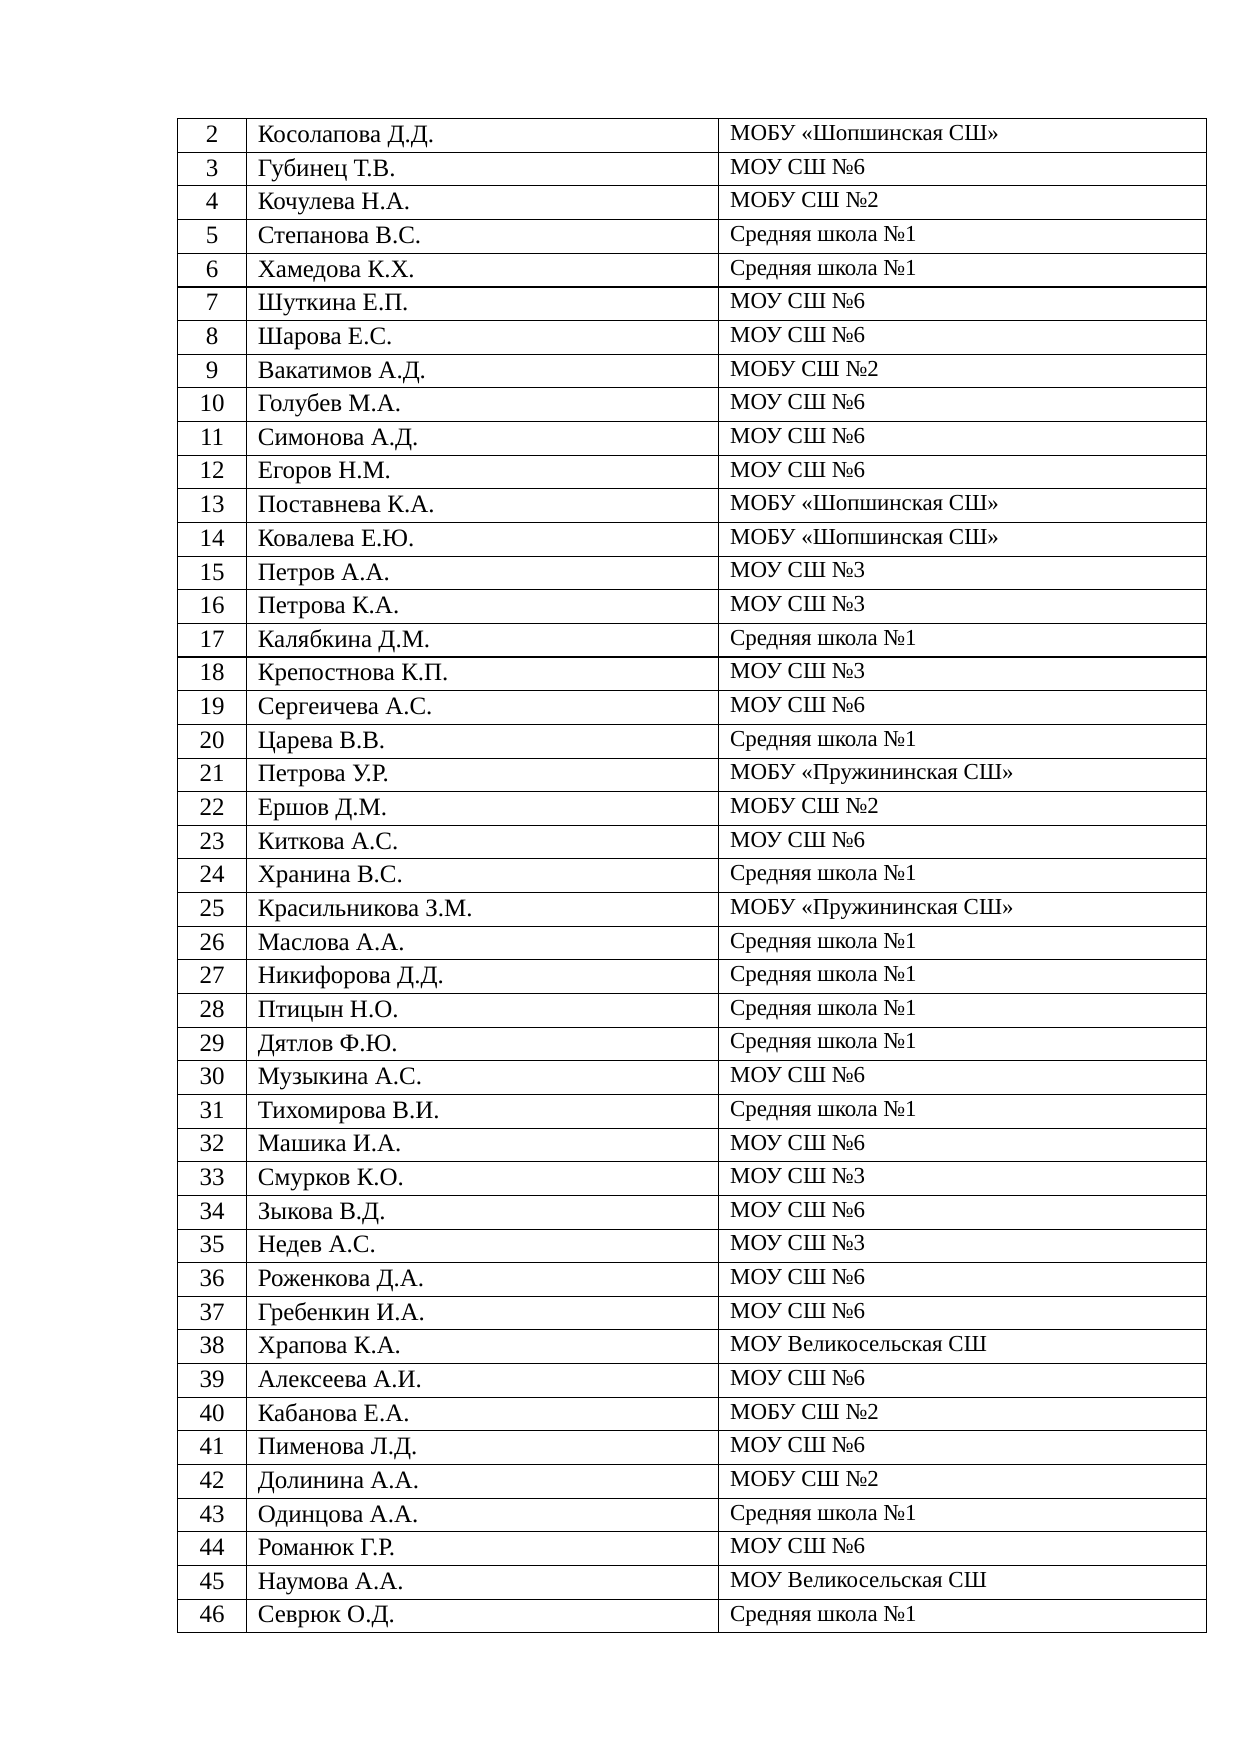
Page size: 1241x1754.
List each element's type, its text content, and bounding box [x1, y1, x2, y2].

table_cell Петров А.А. [247, 557, 718, 589]
table_cell МОУ СШ №6 [719, 1431, 1206, 1464]
table_cell Калябкина Д.М. [247, 624, 718, 656]
table_cell 27 [178, 960, 246, 993]
table_cell 20 [178, 725, 246, 757]
table_cell 5 [178, 220, 246, 253]
table_cell Вакатимов А.Д. [247, 355, 718, 387]
table_cell 40 [178, 1398, 246, 1430]
table_cell 13 [178, 489, 246, 522]
table_cell 15 [178, 557, 246, 589]
table_cell 16 [178, 590, 246, 623]
table_cell 23 [178, 826, 246, 858]
table_cell Степанова В.С. [247, 220, 718, 253]
table_cell МОУ СШ №6 [719, 691, 1206, 724]
table_cell Средняя школа №1 [719, 927, 1206, 959]
table_cell Смурков К.О. [247, 1162, 718, 1195]
table_cell Тихомирова В.И. [247, 1095, 718, 1127]
table_cell Дятлов Ф.Ю. [247, 1028, 718, 1060]
table_cell 12 [178, 456, 246, 488]
table_cell Средняя школа №1 [719, 960, 1206, 993]
table_cell МОУ СШ №3 [719, 1230, 1206, 1262]
table_cell 11 [178, 422, 246, 454]
table_cell 22 [178, 792, 246, 825]
table_cell МОУ СШ №6 [719, 1532, 1206, 1565]
table_cell Средняя школа №1 [719, 624, 1206, 656]
table_cell Красильникова З.М. [247, 893, 718, 926]
table_cell 46 [178, 1600, 246, 1632]
table_cell 36 [178, 1263, 246, 1296]
table_cell 32 [178, 1129, 246, 1161]
table_cell Царева В.В. [247, 725, 718, 757]
table_cell МОБУ СШ №2 [719, 1398, 1206, 1430]
table_cell МОУ СШ №6 [719, 826, 1206, 858]
table_cell Крепостнова К.П. [247, 658, 718, 690]
table_cell Ершов Д.М. [247, 792, 718, 825]
table_cell МОУ СШ №6 [719, 153, 1206, 185]
table_cell 24 [178, 859, 246, 892]
table_cell 31 [178, 1095, 246, 1127]
table_cell Шуткина Е.П. [247, 288, 718, 320]
table_cell МОБУ СШ №2 [719, 1465, 1206, 1498]
table_cell 19 [178, 691, 246, 724]
table_cell Голубев М.А. [247, 388, 718, 421]
table_cell Роженкова Д.А. [247, 1263, 718, 1296]
table_cell 17 [178, 624, 246, 656]
table_cell 26 [178, 927, 246, 959]
table_cell Губинец Т.В. [247, 153, 718, 185]
table_cell 41 [178, 1431, 246, 1464]
table_cell Романюк Г.Р. [247, 1532, 718, 1565]
table_cell 42 [178, 1465, 246, 1498]
table_cell 18 [178, 658, 246, 690]
table_cell 38 [178, 1330, 246, 1363]
table_cell МОБУ «Шопшинская СШ» [719, 489, 1206, 522]
table_cell Средняя школа №1 [719, 1600, 1206, 1632]
table_cell Средняя школа №1 [719, 220, 1206, 253]
table_cell Косолапова Д.Д. [247, 119, 718, 152]
table_cell Средняя школа №1 [719, 254, 1206, 286]
table_cell МОУ СШ №6 [719, 1196, 1206, 1228]
table_cell Хамедова К.Х. [247, 254, 718, 286]
table_cell Петрова У.Р. [247, 759, 718, 791]
table_cell Средняя школа №1 [719, 859, 1206, 892]
table_cell 7 [178, 288, 246, 320]
table_cell Средняя школа №1 [719, 1499, 1206, 1531]
table_cell 43 [178, 1499, 246, 1531]
table_cell Шарова Е.С. [247, 321, 718, 354]
table_cell МОУ СШ №6 [719, 388, 1206, 421]
table_cell 28 [178, 994, 246, 1027]
table_cell 4 [178, 186, 246, 219]
table_cell Недев А.С. [247, 1230, 718, 1262]
table_cell Хранина В.С. [247, 859, 718, 892]
table_cell МОБУ «Пружининская СШ» [719, 759, 1206, 791]
table_cell МОБУ «Шопшинская СШ» [719, 119, 1206, 152]
table_cell Егоров Н.М. [247, 456, 718, 488]
table_cell 35 [178, 1230, 246, 1262]
table_cell Храпова К.А. [247, 1330, 718, 1363]
table_cell МОБУ СШ №2 [719, 792, 1206, 825]
table_cell МОУ СШ №6 [719, 1129, 1206, 1161]
table_cell Средняя школа №1 [719, 725, 1206, 757]
table_cell Ковалева Е.Ю. [247, 523, 718, 556]
table_cell МОУ Великосельская СШ [719, 1330, 1206, 1363]
table_cell Кочулева Н.А. [247, 186, 718, 219]
table_cell Долинина А.А. [247, 1465, 718, 1498]
table_cell 44 [178, 1532, 246, 1565]
table_cell Пименова Л.Д. [247, 1431, 718, 1464]
table_cell 2 [178, 119, 246, 152]
table_cell МОУ СШ №6 [719, 1263, 1206, 1296]
table_cell Средняя школа №1 [719, 1028, 1206, 1060]
table_cell МОУ СШ №3 [719, 1162, 1206, 1195]
table_cell 39 [178, 1364, 246, 1397]
table_cell Маслова А.А. [247, 927, 718, 959]
table_cell МОУ СШ №6 [719, 422, 1206, 454]
table_cell МОУ СШ №6 [719, 456, 1206, 488]
table_cell 9 [178, 355, 246, 387]
table_cell Средняя школа №1 [719, 1095, 1206, 1127]
table_cell 6 [178, 254, 246, 286]
table_cell МОУ СШ №6 [719, 288, 1206, 320]
table_cell Музыкина А.С. [247, 1061, 718, 1094]
table_cell МОУ СШ №3 [719, 590, 1206, 623]
table_cell 14 [178, 523, 246, 556]
table_cell 8 [178, 321, 246, 354]
table_cell Средняя школа №1 [719, 994, 1206, 1027]
table_cell Гребенкин И.А. [247, 1297, 718, 1329]
table_cell Никифорова Д.Д. [247, 960, 718, 993]
table_cell Кабанова Е.А. [247, 1398, 718, 1430]
table_cell МОБУ «Шопшинская СШ» [719, 523, 1206, 556]
table_cell 10 [178, 388, 246, 421]
table_cell МОУ СШ №6 [719, 1364, 1206, 1397]
table_cell МОУ Великосельская СШ [719, 1566, 1206, 1598]
table_cell МОУ СШ №6 [719, 1061, 1206, 1094]
table_cell 33 [178, 1162, 246, 1195]
table_cell 3 [178, 153, 246, 185]
table_cell 25 [178, 893, 246, 926]
table_cell МОБУ СШ №2 [719, 355, 1206, 387]
table_cell 30 [178, 1061, 246, 1094]
table_cell 29 [178, 1028, 246, 1060]
table_cell МОУ СШ №6 [719, 1297, 1206, 1329]
table_cell Алексеева А.И. [247, 1364, 718, 1397]
table_cell Одинцова А.А. [247, 1499, 718, 1531]
table_cell МОУ СШ №3 [719, 557, 1206, 589]
table_cell Киткова А.С. [247, 826, 718, 858]
table_cell Сергеичева А.С. [247, 691, 718, 724]
table_cell Симонова А.Д. [247, 422, 718, 454]
table_cell Севрюк О.Д. [247, 1600, 718, 1632]
table_cell МОУ СШ №3 [719, 658, 1206, 690]
table_cell 21 [178, 759, 246, 791]
table_cell МОБУ «Пружининская СШ» [719, 893, 1206, 926]
table_cell 37 [178, 1297, 246, 1329]
table_cell Птицын Н.О. [247, 994, 718, 1027]
table_cell Поставнева К.А. [247, 489, 718, 522]
table_cell 34 [178, 1196, 246, 1228]
table_cell Петрова К.А. [247, 590, 718, 623]
table_cell 45 [178, 1566, 246, 1598]
table_cell Наумова А.А. [247, 1566, 718, 1598]
table_cell Машика И.А. [247, 1129, 718, 1161]
table_cell Зыкова В.Д. [247, 1196, 718, 1228]
table_cell МОУ СШ №6 [719, 321, 1206, 354]
table_cell МОБУ СШ №2 [719, 186, 1206, 219]
